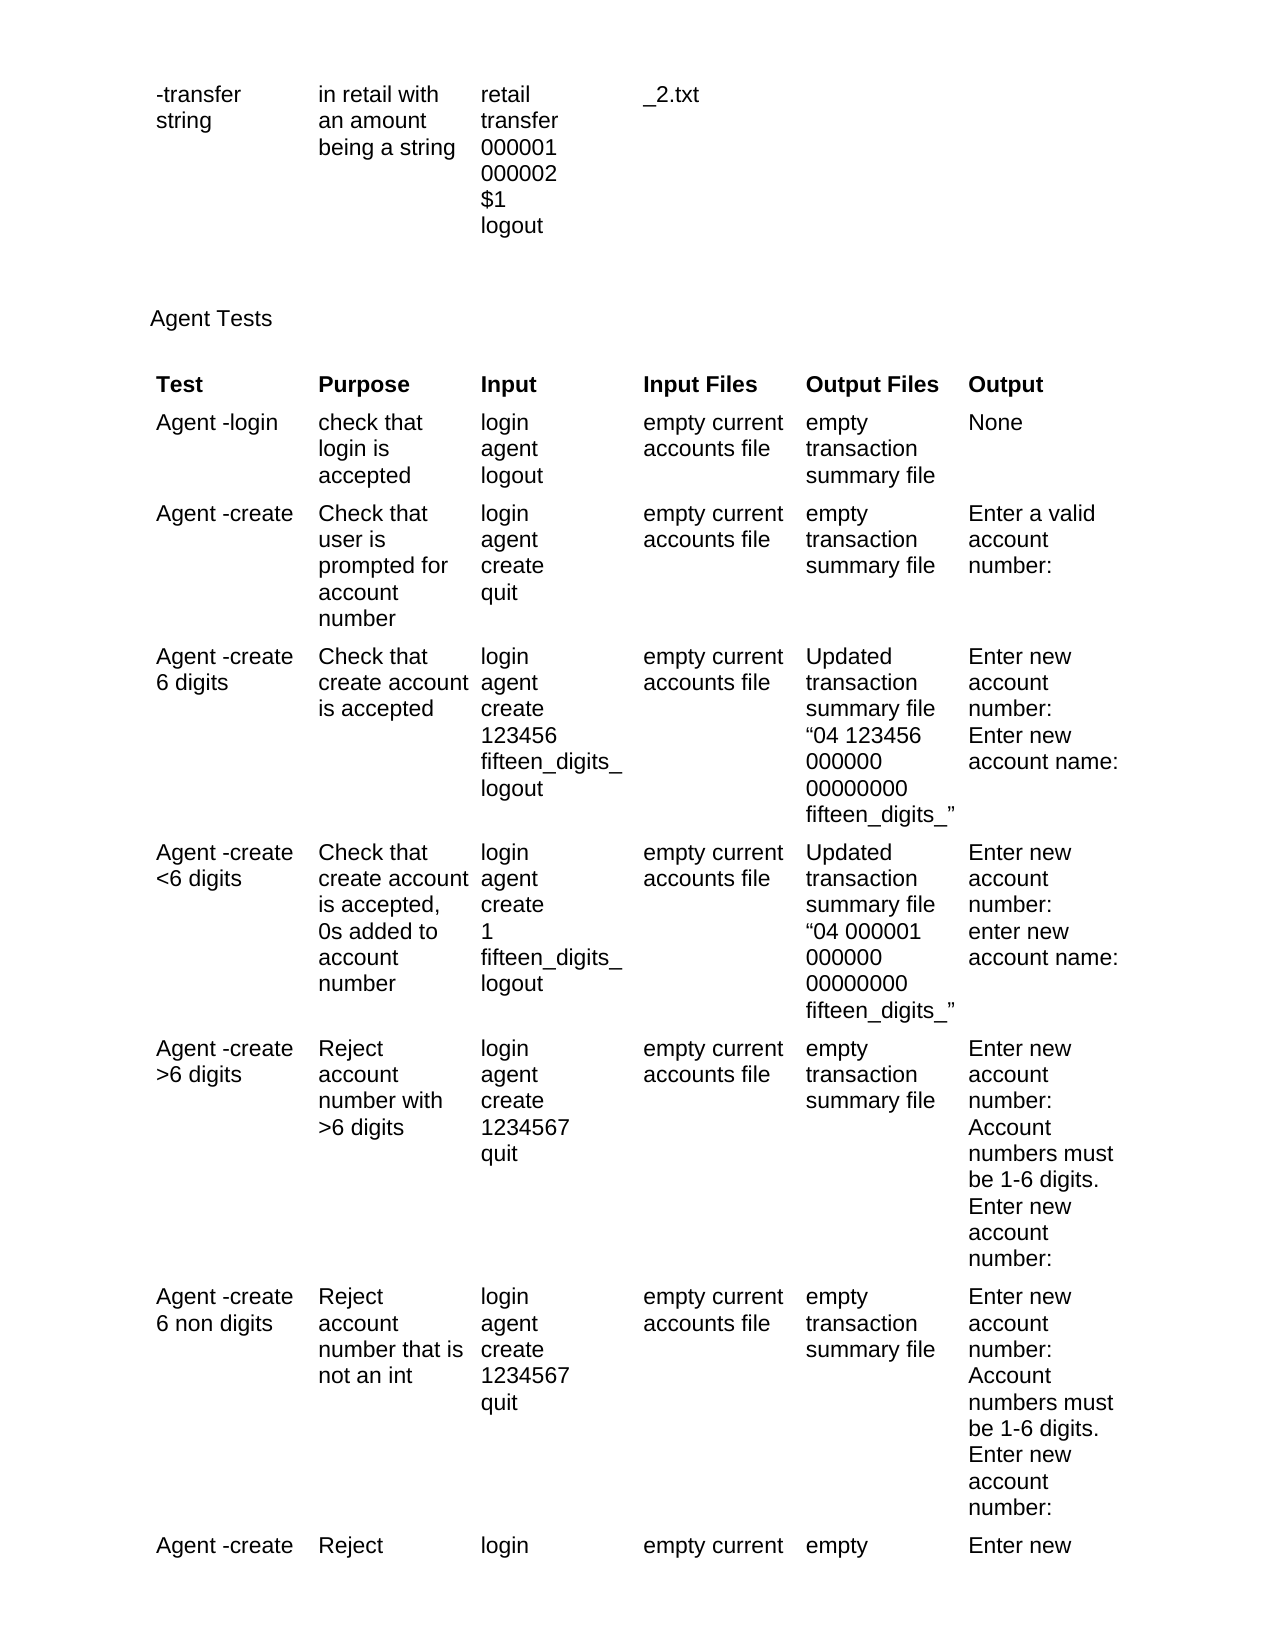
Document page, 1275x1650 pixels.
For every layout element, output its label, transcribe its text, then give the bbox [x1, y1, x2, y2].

table_cell _2.txt [638, 75, 800, 244]
table_cell Reject account number that is not an int [313, 1278, 475, 1526]
table_cell Reject account number with >6 digits [313, 1029, 475, 1277]
table_cell login agent create 1 fifteen_digits_ logout [475, 833, 637, 1029]
table_cell [800, 75, 962, 244]
table_cell Agent -login [150, 403, 312, 494]
table_cell Enter new account number: Account numbers must be 1-6 digits. Enter new account number: [963, 1278, 1125, 1526]
table_cell empty current [638, 1526, 800, 1564]
table_cell login agent create 1234567 quit [475, 1029, 637, 1277]
table_cell empty current accounts file [638, 1029, 800, 1277]
table_cell login agent create 123456 fifteen_digits_ logout [475, 637, 637, 833]
table_cell Reject [313, 1526, 475, 1564]
table_cell Agent -create [150, 1526, 312, 1564]
table_header Test [150, 365, 312, 403]
table_cell Updated transaction summary file “04 000001 000000 00000000 fifteen_digits_” [800, 833, 962, 1029]
table_cell Check that create account is accepted, 0s added to account number [313, 833, 475, 1029]
table_cell Agent -create 6 non digits [150, 1278, 312, 1526]
table_cell login agent create 1234567 quit [475, 1278, 637, 1526]
table_cell retail transfer 000001 000002 $1 logout [475, 75, 637, 244]
table_cell Check that create account is accepted [313, 637, 475, 833]
table_cell login agent logout [475, 403, 637, 494]
table_cell Enter new account number: Account numbers must be 1-6 digits. Enter new account number: [963, 1029, 1125, 1277]
table_cell Agent -create <6 digits [150, 833, 312, 1029]
table_cell empty current accounts file [638, 833, 800, 1029]
table_cell Enter new account number: Enter new account name: [963, 637, 1125, 833]
table_cell empty transaction summary file [800, 494, 962, 637]
table_cell empty transaction summary file [800, 1029, 962, 1277]
table_cell -transfer string [150, 75, 312, 244]
table_cell Check that user is prompted for account number [313, 494, 475, 637]
table_cell login agent create quit [475, 494, 637, 637]
table_cell empty current accounts file [638, 1278, 800, 1526]
table_header Purpose [313, 365, 475, 403]
table_cell empty transaction summary file [800, 403, 962, 494]
table_cell Enter new account number: enter new account name: [963, 833, 1125, 1029]
table_header Output Files [800, 365, 962, 403]
table_cell empty transaction summary file [800, 1278, 962, 1526]
table_cell Updated transaction summary file “04 123456 000000 00000000 fifteen_digits_” [800, 637, 962, 833]
table_cell empty current accounts file [638, 494, 800, 637]
table_header Input [475, 365, 637, 403]
table_cell None [963, 403, 1125, 494]
table_cell login [475, 1526, 637, 1564]
table_cell empty [800, 1526, 962, 1564]
table_cell check that login is accepted [313, 403, 475, 494]
table_cell Agent -create >6 digits [150, 1029, 312, 1277]
table_cell Enter a valid account number: [963, 494, 1125, 637]
table_header Input Files [638, 365, 800, 403]
table_cell [963, 75, 1125, 244]
table_cell Agent -create 6 digits [150, 637, 312, 833]
text Agent Tests [150, 305, 1125, 331]
table_cell empty current accounts file [638, 403, 800, 494]
table_cell Agent -create [150, 494, 312, 637]
table_header Output [963, 365, 1125, 403]
table_cell in retail with an amount being a string [313, 75, 475, 244]
table_cell Enter new [963, 1526, 1125, 1564]
table_cell empty current accounts file [638, 637, 800, 833]
